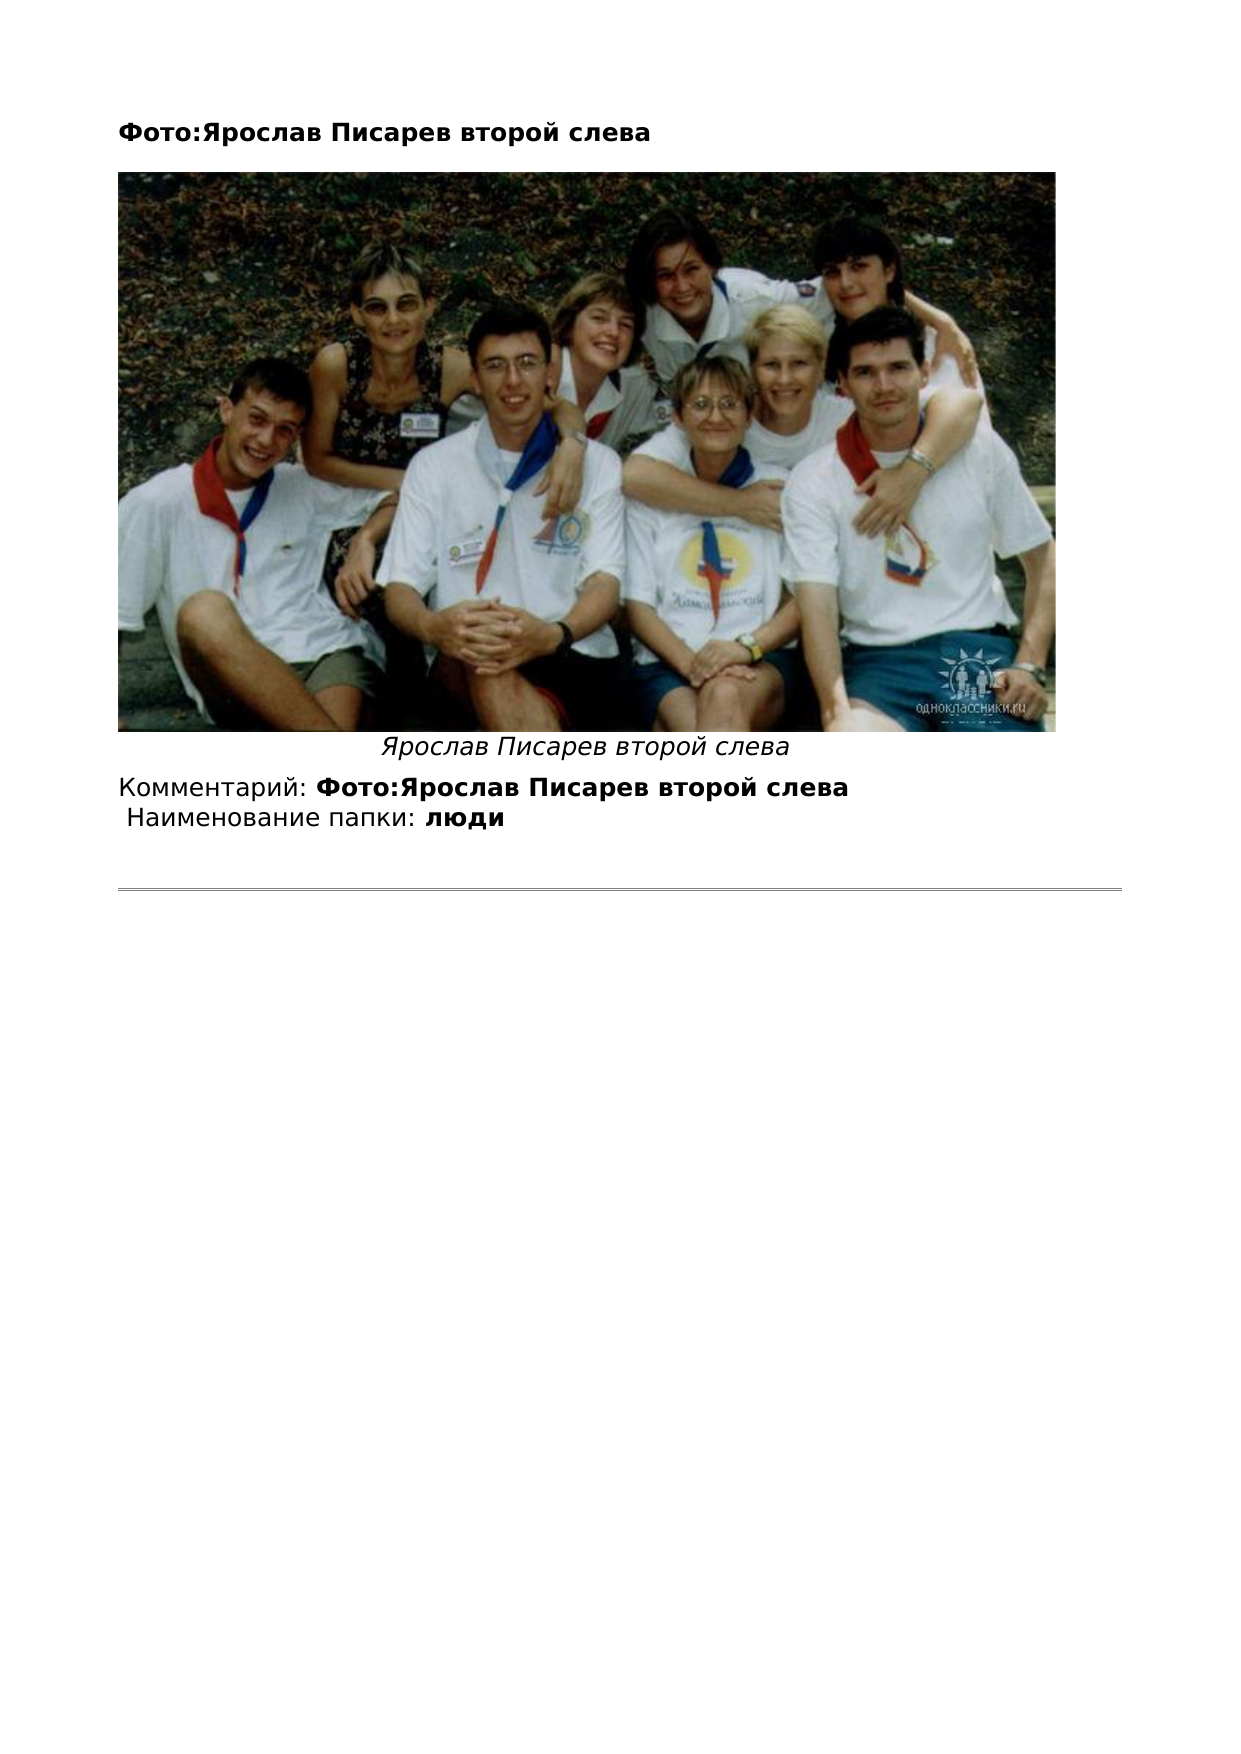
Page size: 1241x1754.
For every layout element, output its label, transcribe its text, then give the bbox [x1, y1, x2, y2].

picture [118, 172, 1056, 732]
text Комментарий: Фото:Ярослав Писарев второй слева Наименование папки: люди [118, 773, 1122, 861]
subtitle Фото:Ярослав Писарев второй слева [118, 118, 1122, 147]
text Ярослав Писарев второй слева [118, 732, 1056, 761]
